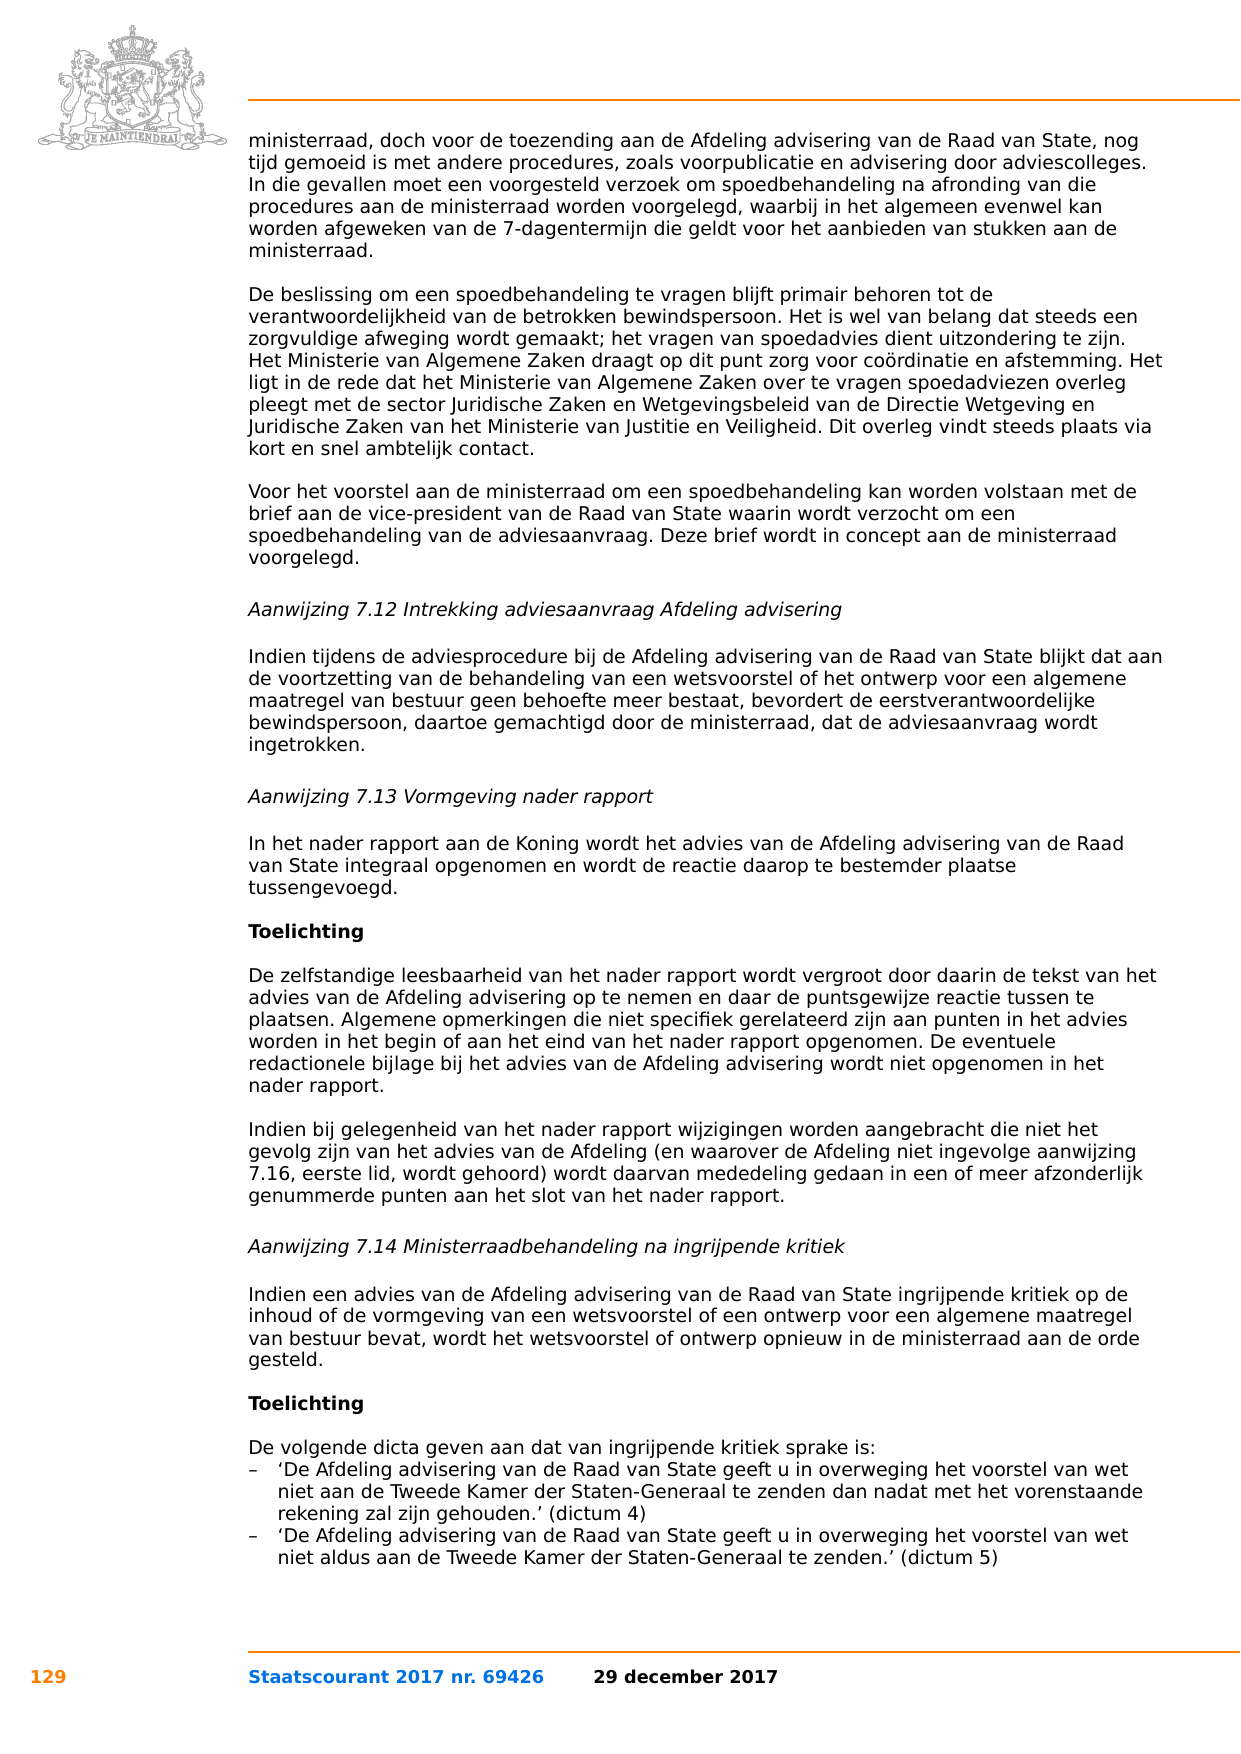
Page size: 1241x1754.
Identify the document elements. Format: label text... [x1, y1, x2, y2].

picture [38, 25, 227, 150]
text De beslissing om een spoedbehandeling te vragen blijft primair behoren tot de verantwoordelijkheid van de betrokken bewindspersoon. Het is wel van belang dat steeds een zorgvuldige afweging wordt gemaakt; het vragen van spoedadvies dient uitzondering te zijn. Het Ministerie van Algemene Zaken draagt op dit punt zorg voor coördinatie en afstemming. Het ligt in de rede dat het Ministerie van Algemene Zaken over te vragen spoedadviezen overleg pleegt met de sector Juridische Zaken en Wetgevingsbeleid van de Directie Wetgeving en Juridische Zaken van het Ministerie van Justitie en Veiligheid. Dit overleg vindt steeds plaats via kort en snel ambtelijk contact. [248, 284, 1163, 459]
text In het nader rapport aan de Koning wordt het advies van de Afdeling advisering van de Raad van State integraal opgenomen en wordt de reactie daarop te bestemder plaatse tussengevoegd. [248, 833, 1163, 899]
text Indien bij gelegenheid van het nader rapport wijzigingen worden aangebracht die niet het gevolg zijn van het advies van de Afdeling (en waarover de Afdeling niet ingevolge aanwijzing 7.16, eerste lid, wordt gehoord) wordt daarvan mededeling gedaan in een of meer afzonderlijk genummerde punten aan het slot van het nader rapport. [248, 1118, 1163, 1206]
subtitle Toelichting [248, 921, 1163, 943]
text Indien een advies van de Afdeling advisering van de Raad van State ingrijpende kritiek op de inhoud of de vormgeving van een wetsvoorstel of een ontwerp voor een algemene maatregel van bestuur bevat, wordt het wetsvoorstel of ontwerp opnieuw in de ministerraad aan de orde gesteld. [248, 1283, 1163, 1371]
text – ‘De Afdeling advisering van de Raad van State geeft u in overweging het voorstel van wet niet aldus aan de Tweede Kamer der Staten-Generaal te zenden.’ (dictum 5) [248, 1525, 1163, 1569]
text Voor het voorstel aan de ministerraad om een spoedbehandeling kan worden volstaan met de brief aan de vice-president van de Raad van State waarin wordt verzocht om een spoedbehandeling van de adviesaanvraag. Deze brief wordt in concept aan de ministerraad voorgelegd. [248, 481, 1163, 569]
text – ‘De Afdeling advisering van de Raad van State geeft u in overweging het voorstel van wet niet aan de Tweede Kamer der Staten-Generaal te zenden dan nadat met het vorenstaande rekening zal zijn gehouden.’ (dictum 4) [248, 1459, 1163, 1525]
subtitle Aanwijzing 7.13 Vormgeving nader rapport [248, 786, 1163, 808]
text De zelfstandige leesbaarheid van het nader rapport wordt vergroot door daarin de tekst van het advies van de Afdeling advisering op te nemen en daar de puntsgewijze reactie tussen te plaatsen. Algemene opmerkingen die niet specifiek gerelateerd zijn aan punten in het advies worden in het begin of aan het eind van het nader rapport opgenomen. De eventuele redactionele bijlage bij het advies van de Afdeling advisering wordt niet opgenomen in het nader rapport. [248, 965, 1163, 1097]
text De volgende dicta geven aan dat van ingrijpende kritiek sprake is: [248, 1437, 1163, 1459]
text ministerraad, doch voor de toezending aan de Afdeling advisering van de Raad van State, nog tijd gemoeid is met andere procedures, zoals voorpublicatie en advisering door adviescolleges. In die gevallen moet een voorgesteld verzoek om spoedbehandeling na afronding van die procedures aan de ministerraad worden voorgelegd, waarbij in het algemeen evenwel kan worden afgeweken van de 7-dagentermijn die geldt voor het aanbieden van stukken aan de ministerraad. [248, 130, 1163, 262]
subtitle Aanwijzing 7.14 Ministerraadbehandeling na ingrijpende kritiek [248, 1236, 1163, 1258]
subtitle Toelichting [248, 1393, 1163, 1415]
text Indien tijdens de adviesprocedure bij de Afdeling advisering van de Raad van State blijkt dat aan de voortzetting van de behandeling van een wetsvoorstel of het ontwerp voor een algemene maatregel van bestuur geen behoefte meer bestaat, bevordert de eerstverantwoordelijke bewindspersoon, daartoe gemachtigd door de ministerraad, dat de adviesaanvraag wordt ingetrokken. [248, 646, 1163, 756]
subtitle Aanwijzing 7.12 Intrekking adviesaanvraag Afdeling advisering [248, 599, 1163, 621]
